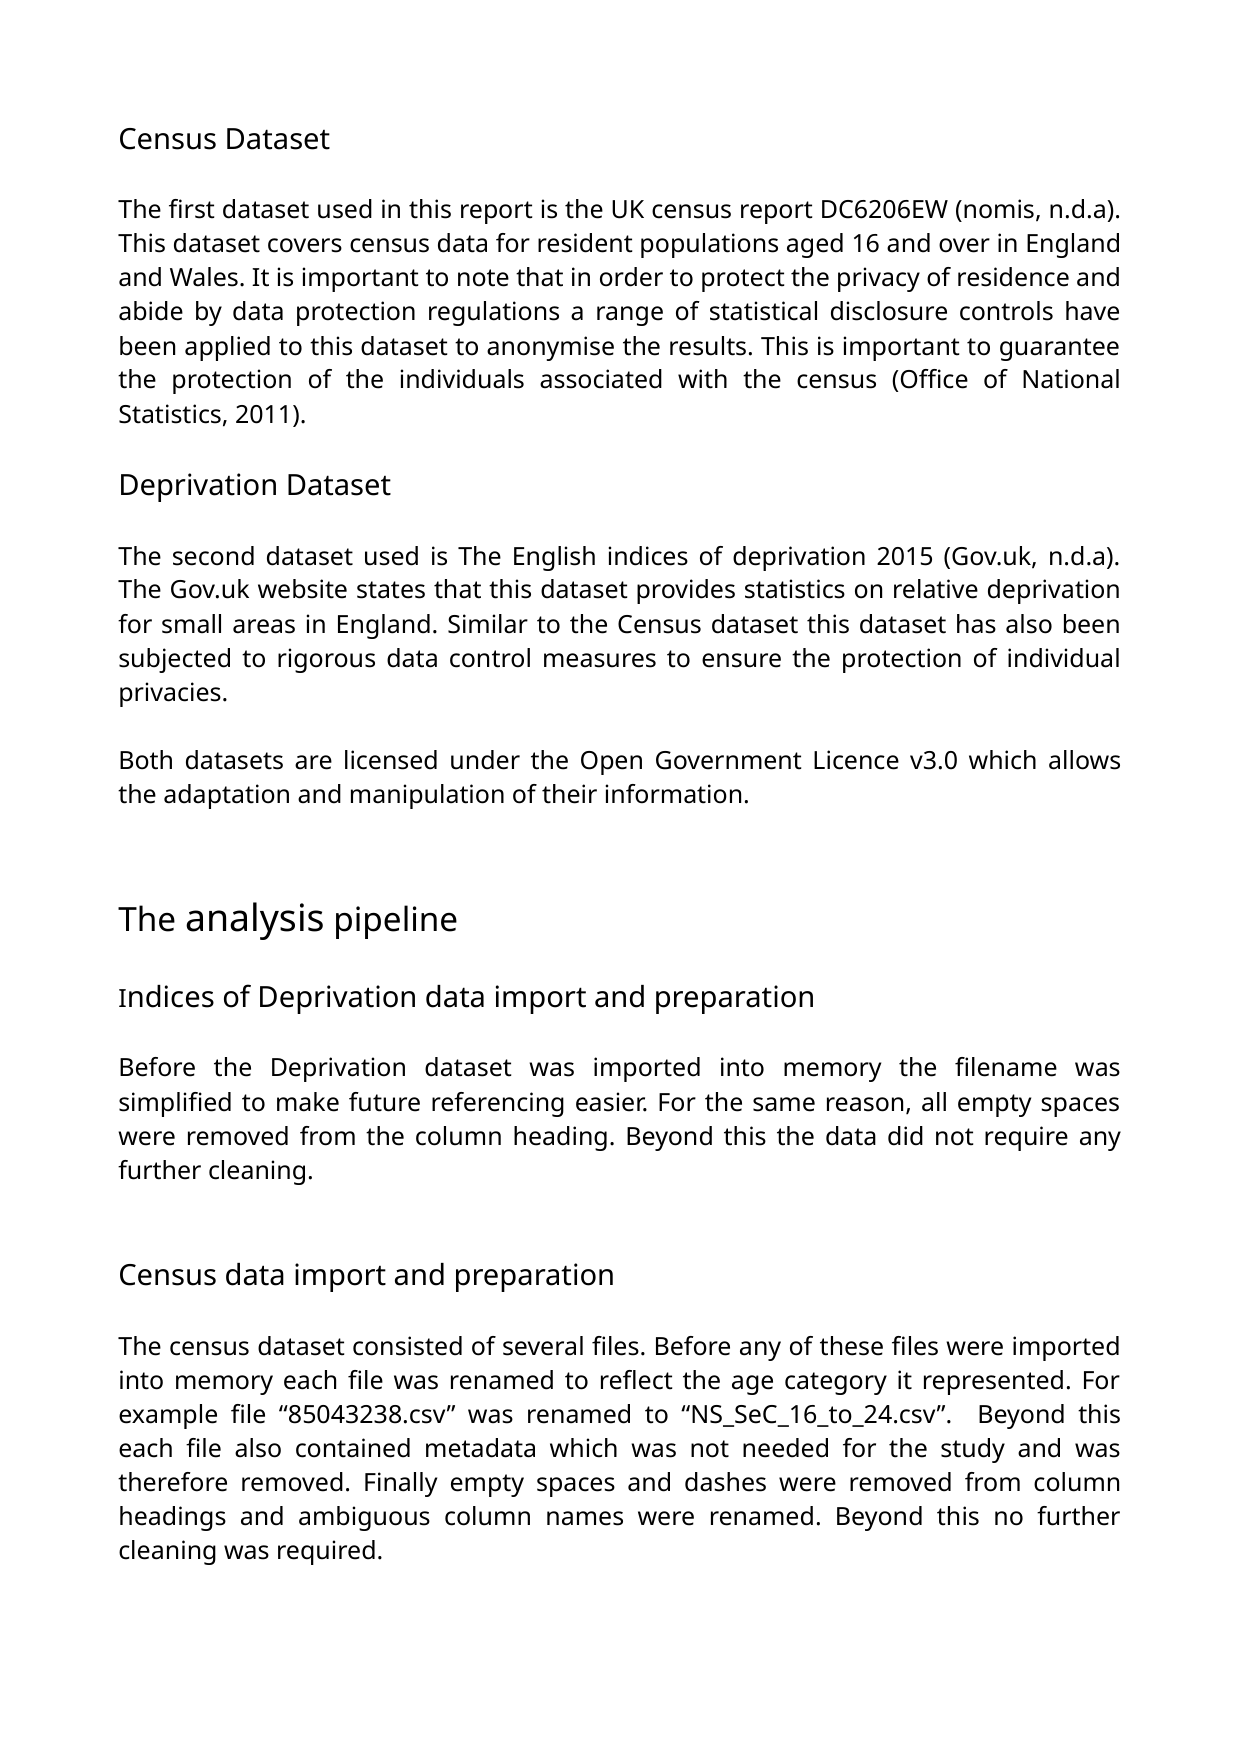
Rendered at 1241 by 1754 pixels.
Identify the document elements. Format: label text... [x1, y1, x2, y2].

text The census dataset consisted of several files. Before any of these files were imported into memory each file was renamed to reflect the age category it represented. For example file “85043238.csv” was renamed to “NS_SeC_16_to_24.csv”. Beyond this each file also contained metadata which was not needed for the study and was therefore removed. Finally empty spaces and dashes were removed from column headings and ambiguous column names were renamed. Beyond this no further cleaning was required. [118, 1328, 1122, 1567]
text Census Dataset [118, 118, 1122, 158]
text Indices of Deprivation data import and preparation [118, 976, 1122, 1016]
text Both datasets are licensed under the Open Government Licence v3.0 which allows the adaptation and manipulation of their information. [118, 742, 1122, 811]
text Deprivation Dataset [118, 464, 1122, 504]
text Before the Deprivation dataset was imported into memory the filename was simplified to make future referencing easier. For the same reason, all empty spaces were removed from the column heading. Beyond this the data did not require any further cleaning. [118, 1050, 1122, 1186]
text The first dataset used in this report is the UK census report DC6206EW (nomis, n.d.a). This dataset covers census data for resident populations aged 16 and over in England and Wales. It is important to note that in order to protect the privacy of residence and abide by data protection regulations a range of statistical disclosure controls have been applied to this dataset to anonymise the results. This is important to guarantee the protection of the individuals associated with the census (Office of National Statistics, 2011). [118, 192, 1122, 430]
text The analysis pipeline [118, 891, 1122, 942]
text The second dataset used is The English indices of deprivation 2015 (Gov.uk, n.d.a). The Gov.uk website states that this dataset provides statistics on relative deprivation for small areas in England. Similar to the Census dataset this dataset has also been subjected to rigorous data control measures to ensure the protection of individual privacies. [118, 538, 1122, 708]
text Census data import and preparation [118, 1254, 1122, 1294]
